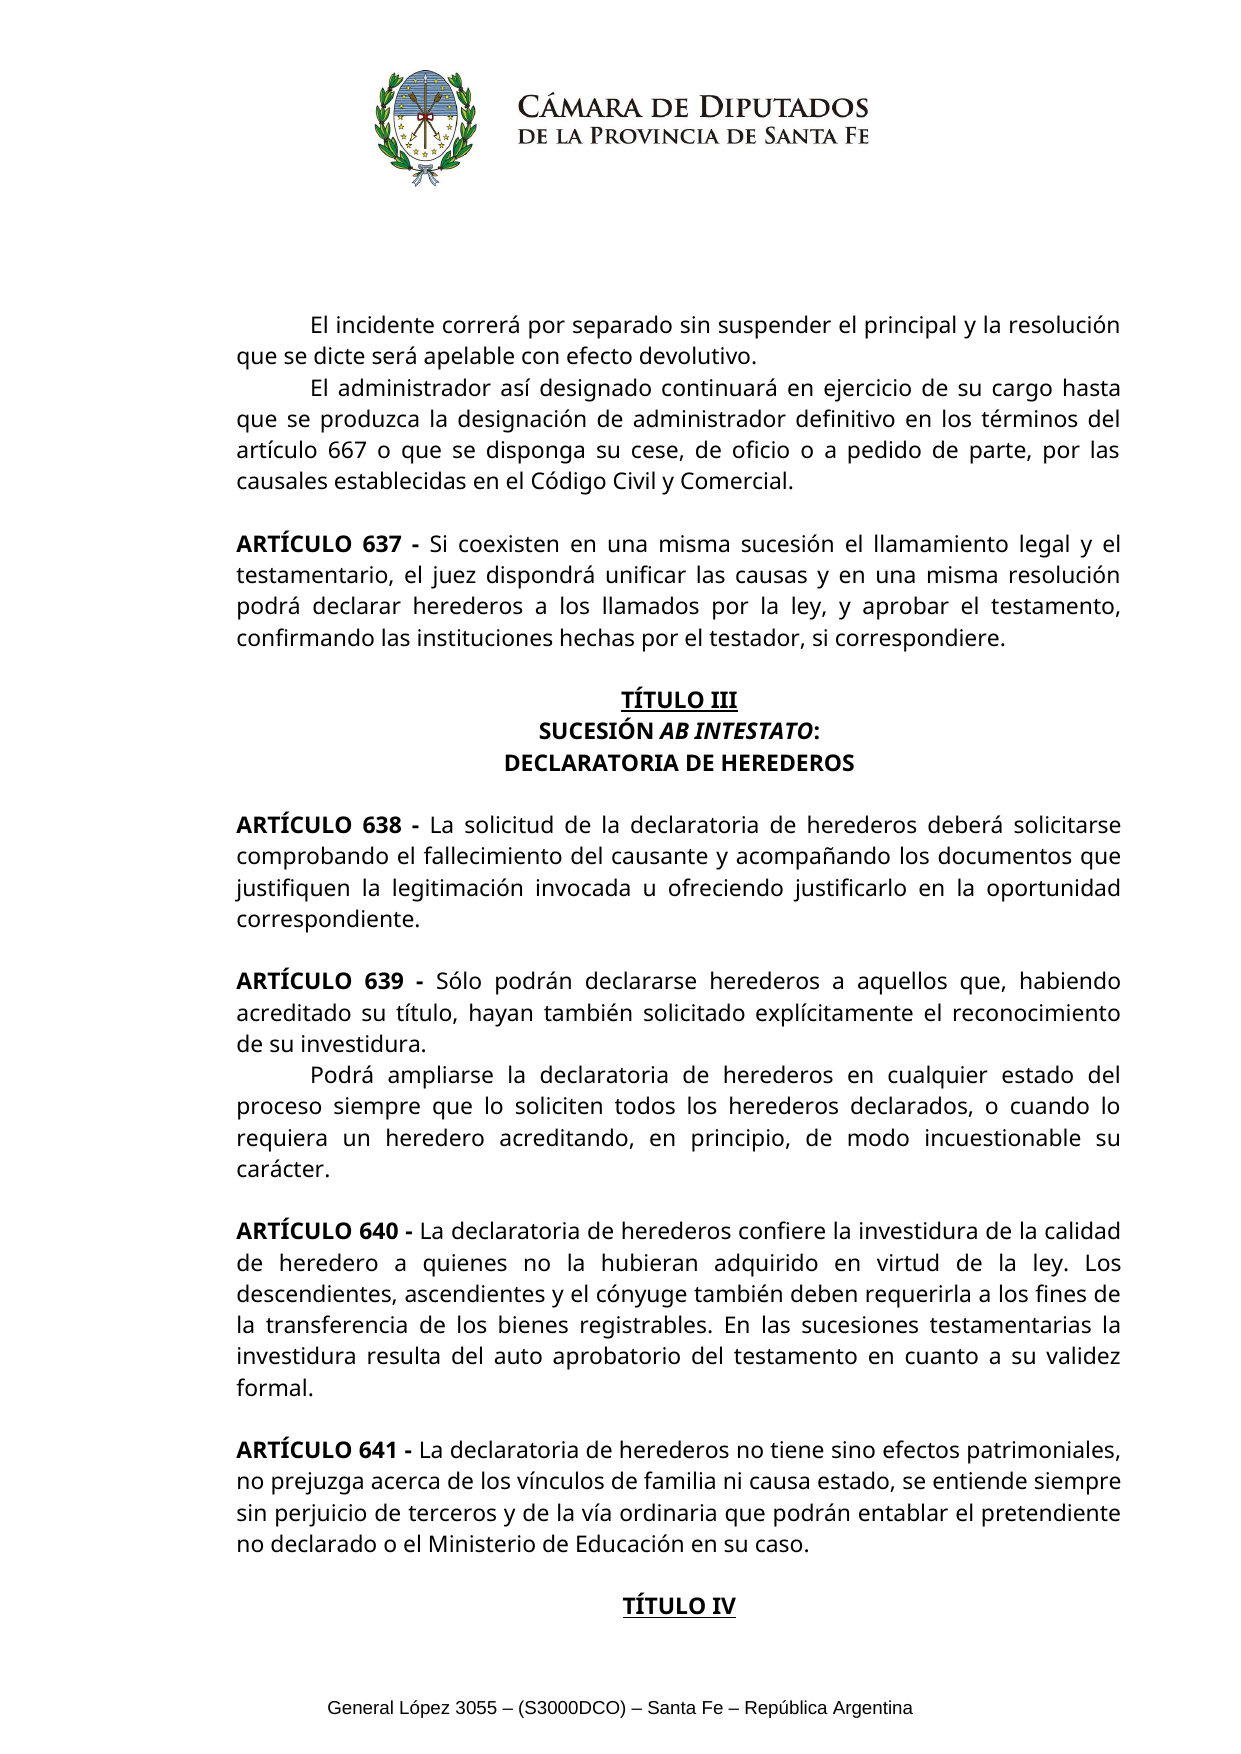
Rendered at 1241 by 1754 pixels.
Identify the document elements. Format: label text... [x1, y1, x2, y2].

text DECLARATORIA DE HEREDEROS [236, 746, 1122, 778]
text Podrá ampliarse la declaratoria de herederos en cualquier estado del proceso siempre que lo soliciten todos los herederos declarados, o cuando lo requiera un heredero acreditando, en principio, de modo incuestionable su carácter. [236, 1059, 1122, 1184]
text ARTÍCULO 641 - La declaratoria de herederos no tiene sino efectos patrimoniales, no prejuzga acerca de los vínculos de familia ni causa estado, se entiende siempre sin perjuicio de terceros y de la vía ordinaria que podrán entablar el pretendiente no declarado o el Ministerio de Educación en su caso. [236, 1434, 1122, 1559]
text SUCESIÓN AB INTESTATO: [236, 715, 1122, 746]
text El administrador así designado continuará en ejercicio de su cargo hasta que se produzca la designación de administrador definitivo en los términos del artículo 667 o que se disponga su cese, de oficio o a pedido de parte, por las causales establecidas en el Código Civil y Comercial. [236, 371, 1122, 496]
text ARTÍCULO 639 - Sólo podrán declararse herederos a aquellos que, habiendo acreditado su título, hayan también solicitado explícitamente el reconocimiento de su investidura. [236, 965, 1122, 1059]
text ARTÍCULO 640 - La declaratoria de herederos confiere la investidura de la calidad de heredero a quienes no la hubieran adquirido en virtud de la ley. Los descendientes, ascendientes y el cónyuge también deben requerirla a los fines de la transferencia de los bienes registrables. En las sucesiones testamentarias la investidura resulta del auto aprobatorio del testamento en cuanto a su validez formal. [236, 1215, 1122, 1403]
text TÍTULO III [236, 684, 1122, 715]
picture [374, 70, 869, 191]
text ARTÍCULO 638 - La solicitud de la declaratoria de herederos deberá solicitarse comprobando el fallecimiento del causante y acompañando los documentos que justifiquen la legitimación invocada u ofreciendo justificarlo en la oportunidad correspondiente. [236, 809, 1122, 934]
text El incidente correrá por separado sin suspender el principal y la resolución que se dicte será apelable con efecto devolutivo. [236, 309, 1122, 371]
text ARTÍCULO 637 - Si coexisten en una misma sucesión el llamamiento legal y el testamentario, el juez dispondrá unificar las causas y en una misma resolución podrá declarar herederos a los llamados por la ley, y aprobar el testamento, confirmando las instituciones hechas por el testador, si correspondiere. [236, 528, 1122, 653]
text TÍTULO IV [236, 1590, 1122, 1621]
